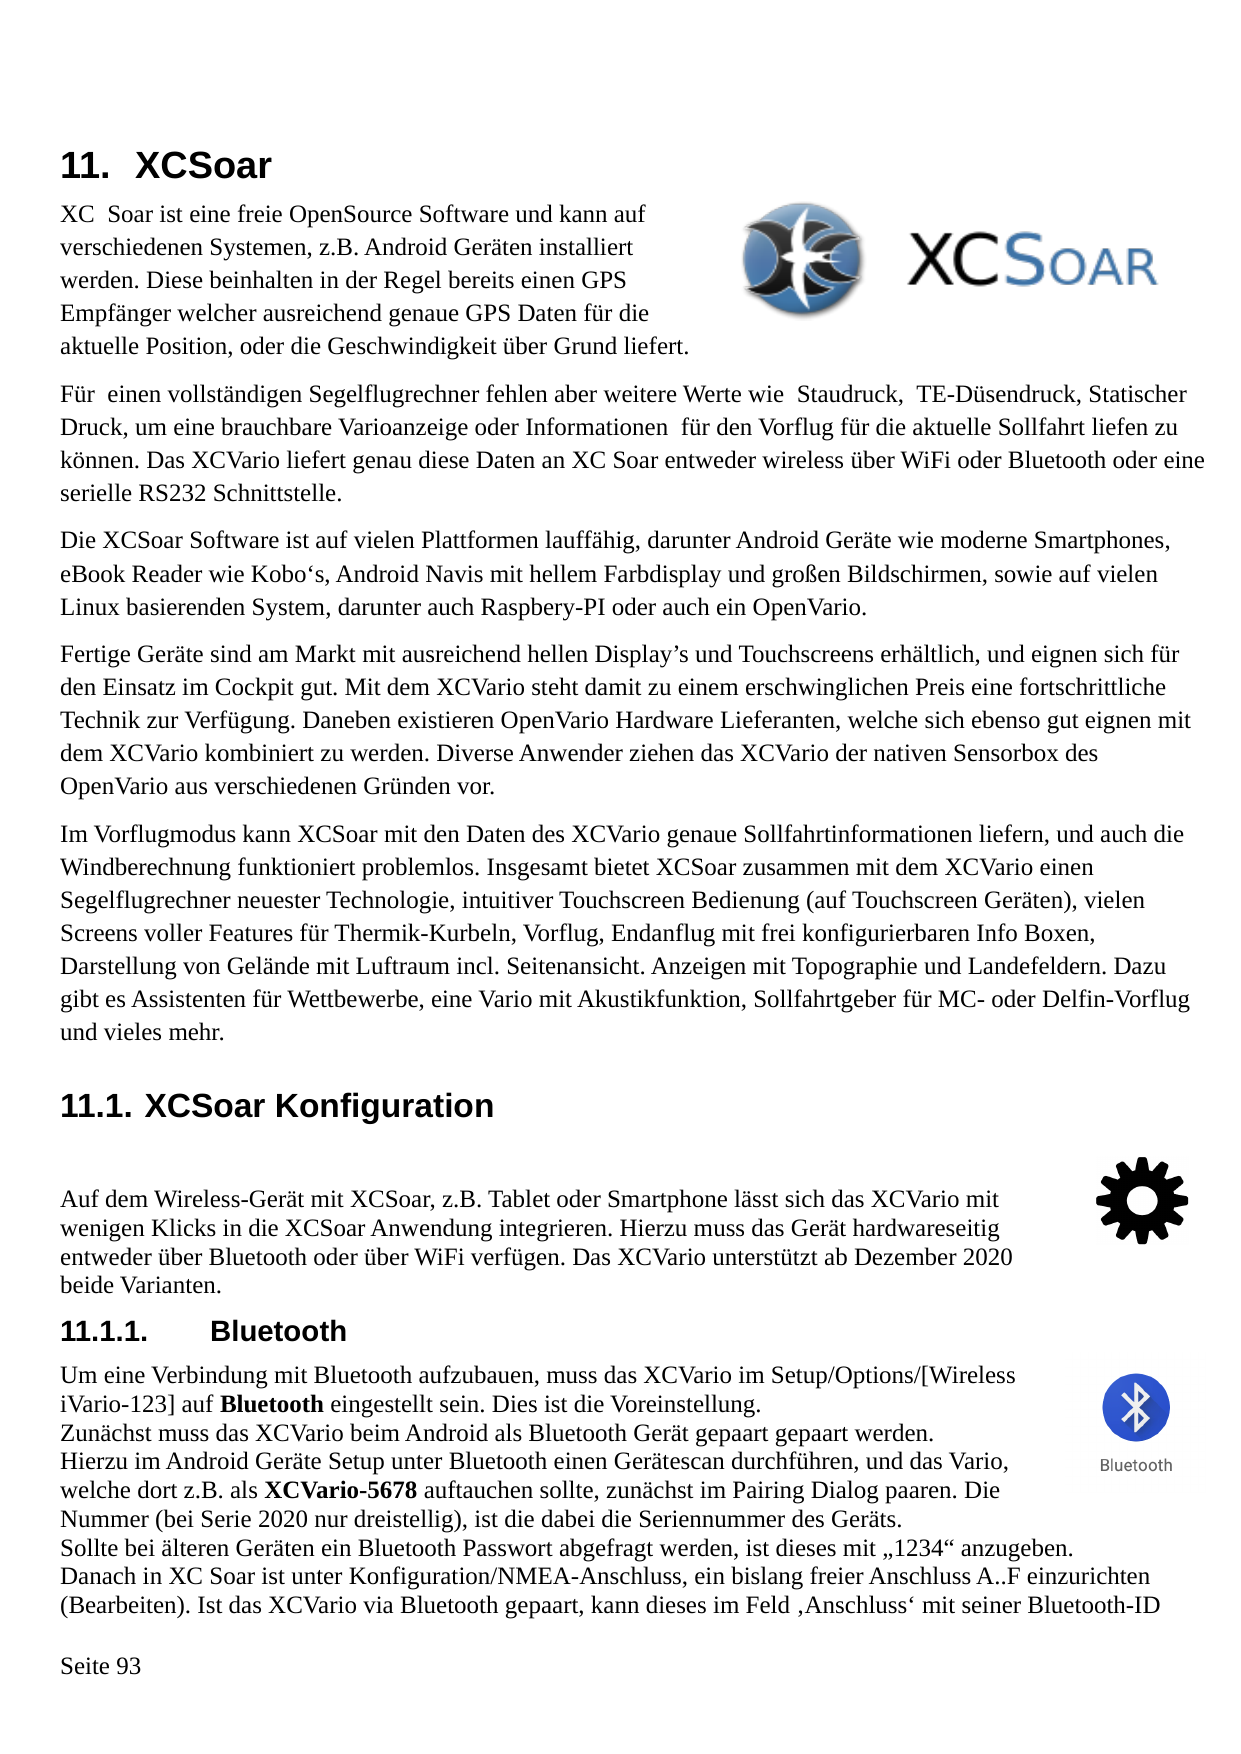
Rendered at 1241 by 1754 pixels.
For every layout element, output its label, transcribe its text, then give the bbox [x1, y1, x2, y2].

text Die XCSoar Software ist auf vielen Plattformen lauffähig, darunter Android Geräte wie moderne Smartphones, eBook Reader wie Kobo‘s, Android Navis mit hellem Farbdisplay und großen Bildschirmen, sowie auf vielen Linux basierenden System, darunter auch Raspbery-PI oder auch ein OpenVario. [60, 526, 1207, 620]
subtitle Bluetooth [60, 1314, 1207, 1348]
subtitle XCSoar Konfiguration [60, 1086, 1207, 1124]
text Hierzu im Android Geräte Setup unter Bluetooth einen Gerätescan durchführen, und das Vario, welche dort z.B. als XCVario-5678 auftauchen sollte, zunächst im Pairing Dialog paaren. Die Nummer (bei Serie 2020 nur dreistellig), ist die dabei die Seriennummer des Geräts. [60, 1446, 1207, 1533]
text Zunächst muss das XCVario beim Android als Bluetooth Gerät gepaart gepaart werden. [60, 1418, 1065, 1446]
text Sollte bei älteren Geräten ein Bluetooth Passwort abgefragt werden, ist dieses mit „1234“ anzugeben. [60, 1533, 1207, 1561]
text Danach in XC Soar ist unter Konfiguration/NMEA-Anschluss, ein bislang freier Anschluss A..F einzurichten (Bearbeiten). Ist das XCVario via Bluetooth gepaart, kann dieses im Feld ‚Anschluss‘ mit seiner Bluetooth-ID [60, 1561, 1207, 1619]
text Auf dem Wireless-Gerät mit XCSoar, z.B. Tablet oder Smartphone lässt sich das XCVario mit wenigen Klicks in die XCSoar Anwendung integrieren. Hierzu muss das Gerät hardwareseitig entweder über Bluetooth oder über WiFi verfügen. Das XCVario unterstützt ab Dezember 2020 beide Varianten. [60, 1184, 1207, 1299]
text Um eine Verbindung mit Bluetooth aufzubauen, muss das XCVario im Setup/Options/[Wireless iVario-123] auf Bluetooth eingestellt sein. Dies ist die Voreinstellung. [60, 1360, 1065, 1418]
picture [1096, 1156, 1189, 1245]
text XC Soar ist eine freie OpenSource Software und kann auf verschiedenen Systemen, z.B. Android Geräten installiert werden. Diese beinhalten in der Regel bereits einen GPS Empfänger welcher ausreichend genaue GPS Daten für die aktuelle Position, oder die Geschwindigkeit über Grund liefert. [60, 199, 1207, 360]
text Fertige Geräte sind am Markt mit ausreichend hellen Display’s und Touchscreens erhältlich, und eignen sich für den Einsatz im Cockpit gut. Mit dem XCVario steht damit zu einem erschwinglichen Preis eine fortschrittliche Technik zur Verfügung. Daneben existieren OpenVario Hardware Lieferanten, welche sich ebenso gut eignen mit dem XCVario kombiniert zu werden. Diverse Anwender ziehen das XCVario der nativen Sensorbox des OpenVario aus verschiedenen Gründen vor. [60, 639, 1207, 800]
picture [740, 201, 1164, 321]
picture [1065, 1352, 1206, 1493]
text Im Vorflugmodus kann XCSoar mit den Daten des XCVario genaue Sollfahrtinformationen liefern, und auch die Windberechnung funktioniert problemlos. Insgesamt bietet XCSoar zusammen mit dem XCVario einen Segelflugrechner neuester Technologie, intuitiver Touchscreen Bedienung (auf Touchscreen Geräten), vielen Screens voller Features für Thermik-Kurbeln, Vorflug, Endanflug mit frei konfigurierbaren Info Boxen, Darstellung von Gelände mit Luftraum incl. Seitenansicht. Anzeigen mit Topographie und Landefeldern. Dazu gibt es Assistenten für Wettbewerbe, eine Vario mit Akustikfunktion, Sollfahrtgeber für MC- oder Delfin-Vorflug und vieles mehr. [60, 819, 1207, 1046]
subtitle XCSoar [60, 143, 1207, 187]
text Für einen vollständigen Segelflugrechner fehlen aber weitere Werte wie Staudruck, TE-Düsendruck, Statischer Druck, um eine brauchbare Varioanzeige oder Informationen für den Vorflug für die aktuelle Sollfahrt liefen zu können. Das XCVario liefert genau diese Daten an XC Soar entweder wireless über WiFi oder Bluetooth oder eine serielle RS232 Schnittstelle. [60, 379, 1207, 507]
